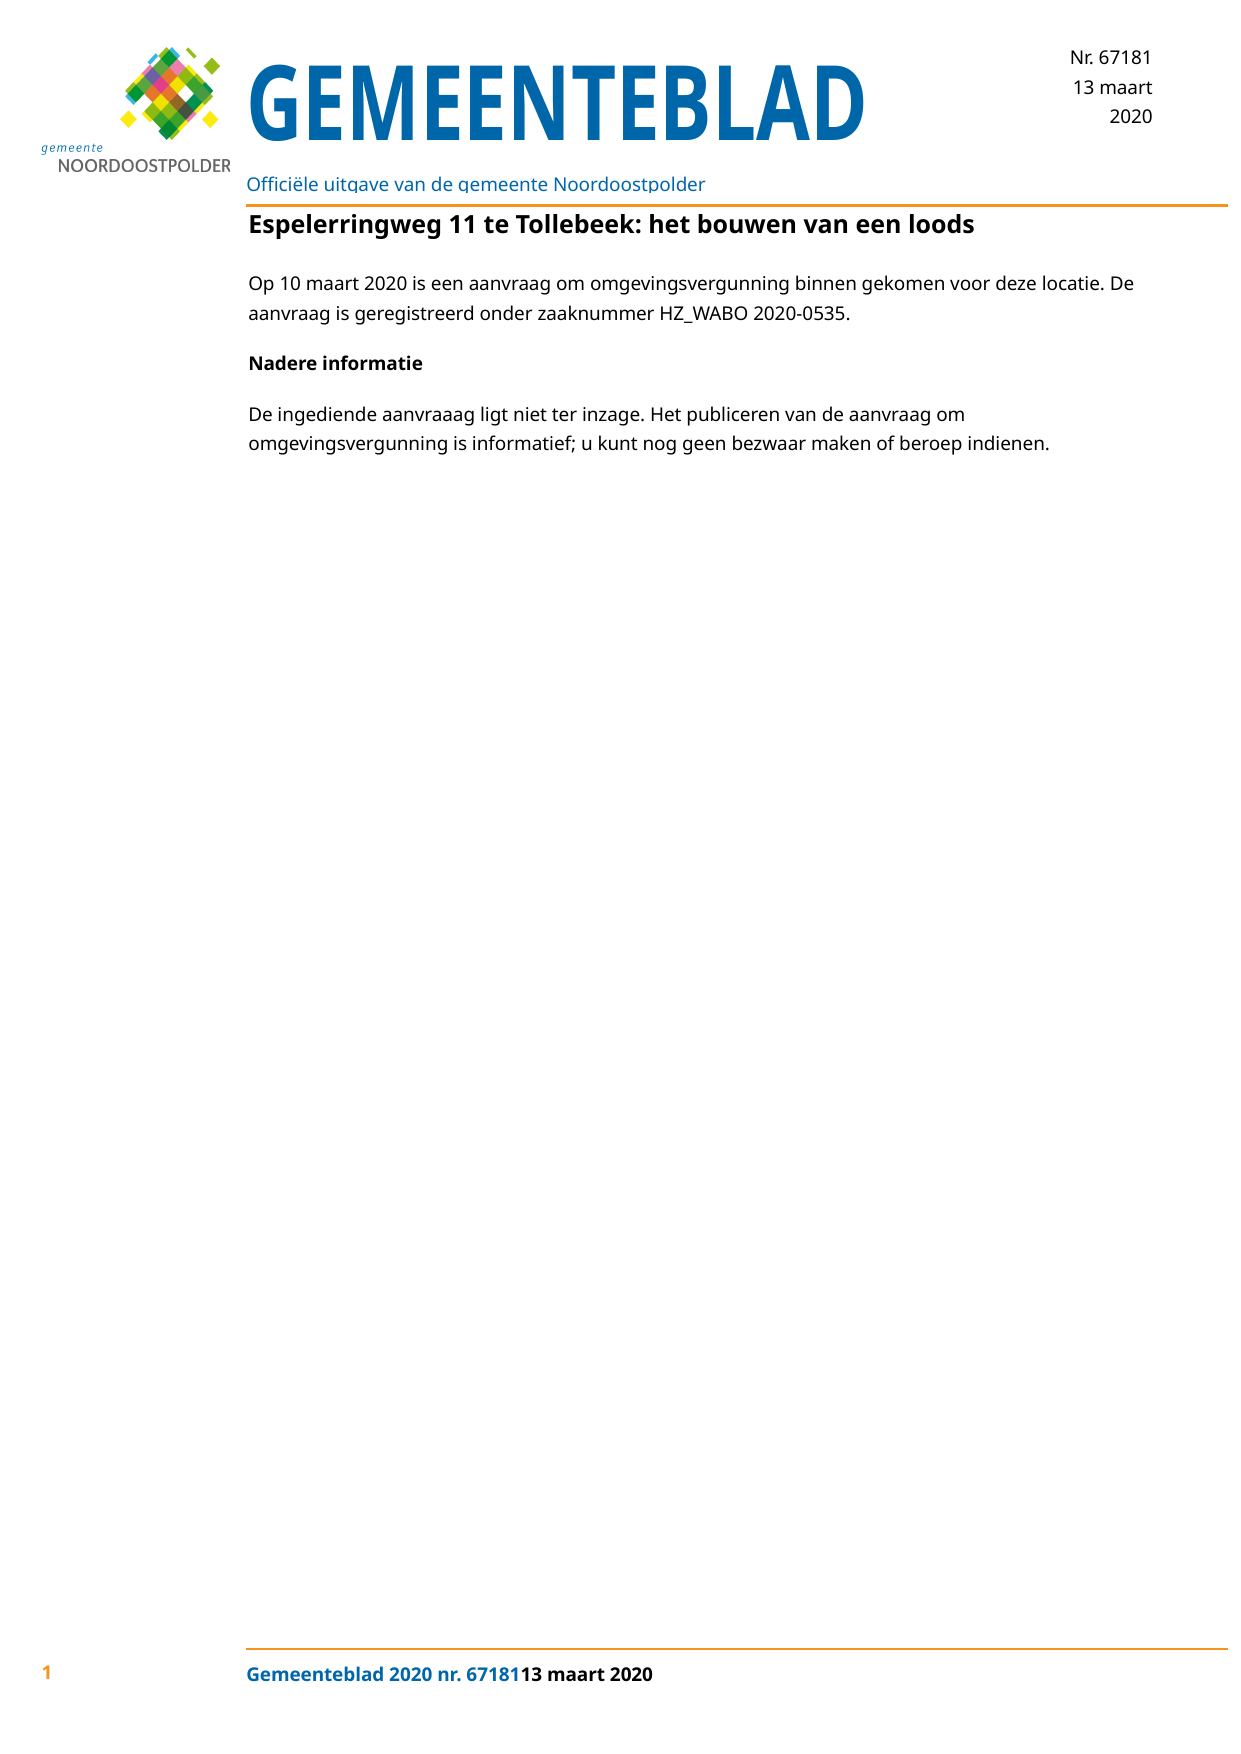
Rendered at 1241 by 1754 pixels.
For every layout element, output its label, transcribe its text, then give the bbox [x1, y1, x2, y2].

picture [41, 47, 231, 172]
text Nadere informatie [248, 350, 1152, 376]
text De ingediende aanvraaag ligt niet ter inzage. Het publiceren van de aanvraag om omgevingsvergunning is informatief; u kunt nog geen bezwaar maken of beroep indienen. [248, 401, 1152, 456]
text Espelerringweg 11 te Tollebeek: het bouwen van een loods [248, 207, 1152, 241]
text Op 10 maart 2020 is een aanvraag om omgevingsvergunning binnen gekomen voor deze locatie. De aanvraag is geregistreerd onder zaaknummer HZ_WABO 2020-0535. [248, 270, 1152, 326]
